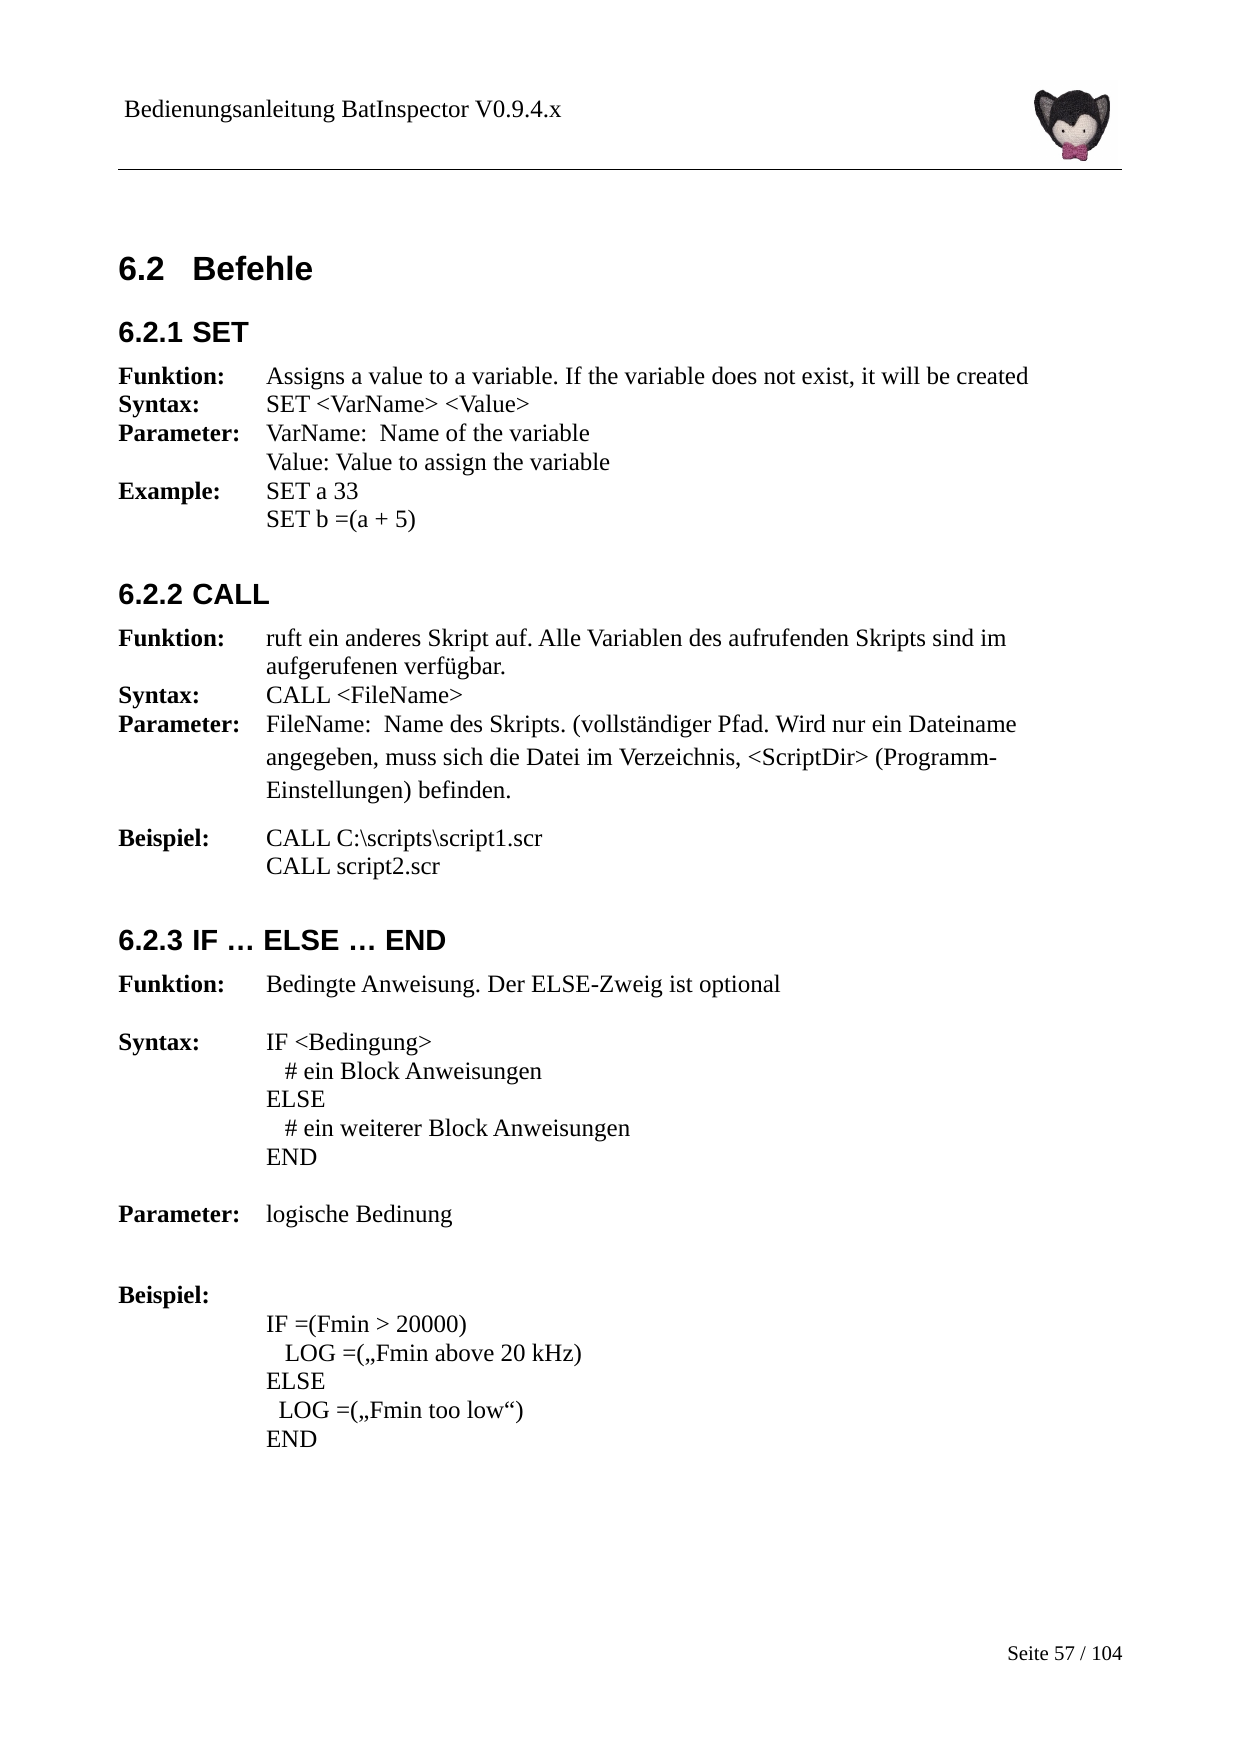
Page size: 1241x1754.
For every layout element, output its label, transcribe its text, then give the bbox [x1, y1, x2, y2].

text # ein Block Anweisungen [118, 1056, 1122, 1084]
subtitle Befehle [118, 249, 1122, 288]
subtitle IF … ELSE … END [118, 923, 1122, 957]
picture [1030, 80, 1119, 169]
text Funktion: Bedingte Anweisung. Der ELSE-Zweig ist optional [118, 969, 1122, 998]
text Parameter: FileName: Name des Skripts. (vollständiger Pfad. Wird nur ein Dateiname angegeben, muss sich die Datei im Verzeichnis, <ScriptDir> (Programm-Einstellungen) befinden. [118, 709, 1122, 804]
text ELSE [118, 1366, 1122, 1395]
subtitle CALL [118, 577, 1122, 610]
text Beispiel: IF =(Fmin > 20000) LOG =(„Fmin above 20 kHz) [118, 1280, 1122, 1366]
text Syntax: SET <VarName> <Value> [118, 389, 1122, 418]
text ELSE # ein weiterer Block Anweisungen [118, 1084, 1122, 1142]
text Beispiel: CALL C:\scripts\script1.scr CALL script2.scr [118, 823, 1122, 909]
text LOG =(„Fmin too low“) [118, 1395, 1122, 1424]
text Example: SET a 33 SET b =(a + 5) [118, 476, 1122, 533]
text END [118, 1424, 1122, 1453]
text Syntax: IF <Bedingung> [118, 1027, 1122, 1056]
text Syntax: CALL <FileName> [118, 680, 1122, 709]
text Parameter: VarName: Name of the variable Value: Value to assign the variable [118, 418, 1122, 476]
text Parameter: logische Bedinung [118, 1199, 1122, 1261]
text END [118, 1142, 1122, 1171]
text Funktion: ruft ein anderes Skript auf. Alle Variablen des aufrufenden Skripts sind im aufgerufenen verfügbar. [118, 623, 1122, 680]
text Funktion: Assigns a value to a variable. If the variable does not exist, it will be created [118, 361, 1122, 389]
subtitle SET [118, 315, 1122, 348]
